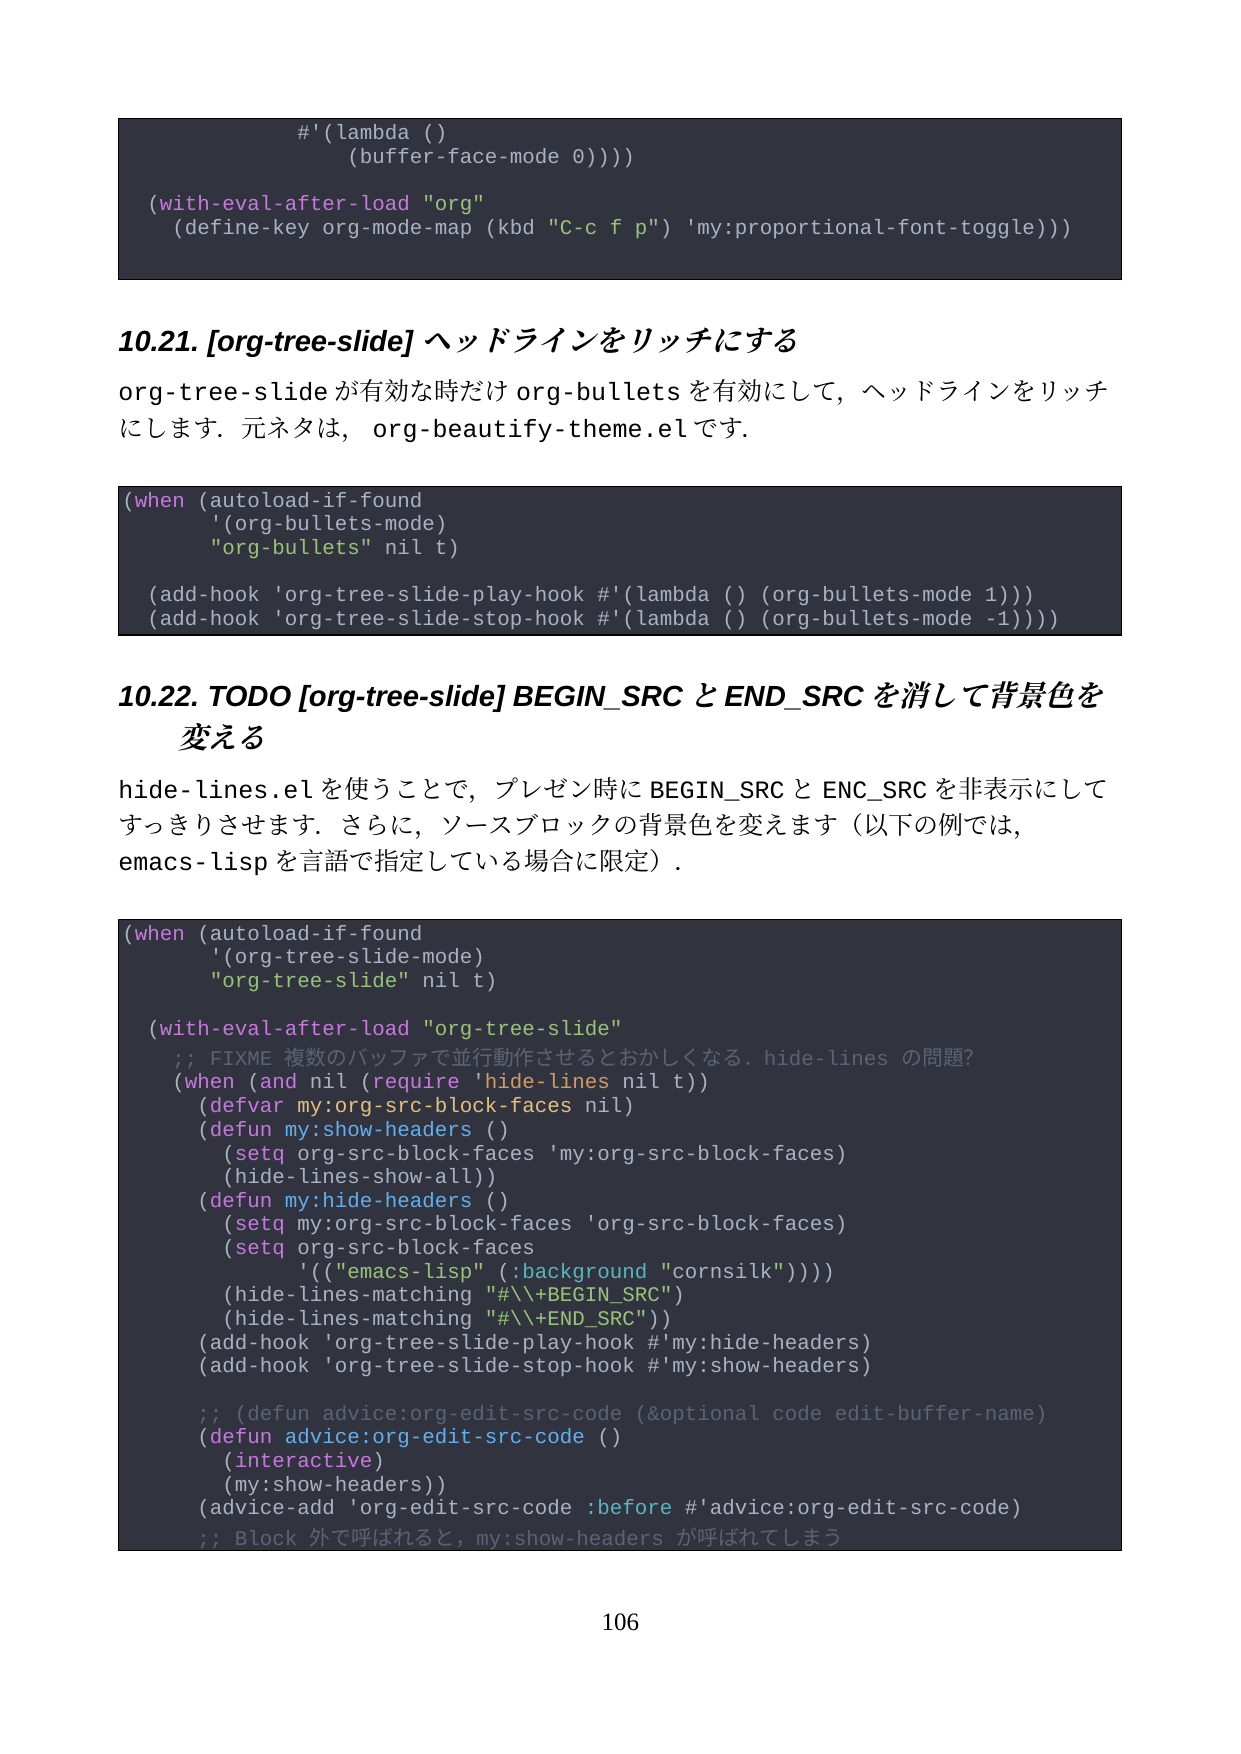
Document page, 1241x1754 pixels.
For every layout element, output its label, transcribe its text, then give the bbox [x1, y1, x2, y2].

text (my:show-headers)) [119, 1469, 1121, 1493]
text #'(lambda () [119, 119, 1121, 142]
text (setq org-src-block-faces 'my:org-src-block-faces) [119, 1138, 1121, 1162]
text "org-tree-slide" nil t) [119, 966, 1121, 990]
text (with-eval-after-load "org-tree-slide" [119, 1013, 1121, 1037]
text '(("emacs-lisp" (:background "cornsilk")))) [119, 1257, 1121, 1280]
text (defvar my:org-src-block-faces nil) [119, 1091, 1121, 1115]
subtitle [org-tree-slide] ヘッドラインをリッチにする [118, 318, 1122, 359]
text (defun my:hide-headers () [119, 1186, 1121, 1209]
text (hide-lines-matching "#\\+END_SRC")) [119, 1304, 1121, 1328]
text ;; Block 外で呼ばれると，my:show-headers が呼ばれてしまう [119, 1517, 1121, 1550]
text (when (and nil (require 'hide-lines nil t)) [119, 1068, 1121, 1091]
text (add-hook 'org-tree-slide-play-hook #'my:hide-headers) [119, 1328, 1121, 1351]
subtitle TODO [org-tree-slide] BEGIN_SRCとEND_SRCを消して背景色を変える [118, 673, 1122, 757]
text (advice-add 'org-edit-src-code :before #'advice:org-edit-src-code) [119, 1493, 1121, 1517]
text (interactive) [119, 1446, 1121, 1469]
text (with-eval-after-load "org" [119, 189, 1121, 213]
text ;; (defun advice:org-edit-src-code (&optional code edit-buffer-name) [119, 1399, 1121, 1422]
text ;; FIXME 複数のバッファで並行動作させるとおかしくなる．hide-lines の問題？ [119, 1037, 1121, 1068]
text (define-key org-mode-map (kbd "C-c f p") 'my:proportional-font-toggle))) [119, 213, 1121, 240]
text hide-lines.el を使うことで，プレゼン時に BEGIN_SRC と ENC_SRC を非表示にしてすっきりさせます．さらに，ソースブロックの背景色を変えます（以下の例では， emacs-lisp を言語で指定している場合に限定）． [118, 769, 1122, 906]
text (buffer-face-mode 0)))) [119, 142, 1121, 165]
text org-tree-slide が有効な時だけ org-bullets を有効にして，ヘッドラインをリッチにします．元ネタは， org-beautify-theme.el です． [118, 372, 1122, 473]
text (setq my:org-src-block-faces 'org-src-block-faces) [119, 1209, 1121, 1233]
text "org-bullets" nil t) [119, 533, 1121, 557]
text (when (autoload-if-found [119, 920, 1121, 943]
text (add-hook 'org-tree-slide-stop-hook #'my:show-headers) [119, 1351, 1121, 1375]
text (hide-lines-show-all)) [119, 1162, 1121, 1186]
text (defun my:show-headers () [119, 1115, 1121, 1138]
text '(org-bullets-mode) [119, 509, 1121, 533]
text (setq org-src-block-faces [119, 1233, 1121, 1257]
text (add-hook 'org-tree-slide-play-hook #'(lambda () (org-bullets-mode 1))) [119, 580, 1121, 604]
text (hide-lines-matching "#\\+BEGIN_SRC") [119, 1280, 1121, 1304]
text '(org-tree-slide-mode) [119, 943, 1121, 966]
text (defun advice:org-edit-src-code () [119, 1422, 1121, 1446]
text (when (autoload-if-found [119, 487, 1121, 509]
text (add-hook 'org-tree-slide-stop-hook #'(lambda () (org-bullets-mode -1)))) [119, 604, 1121, 634]
